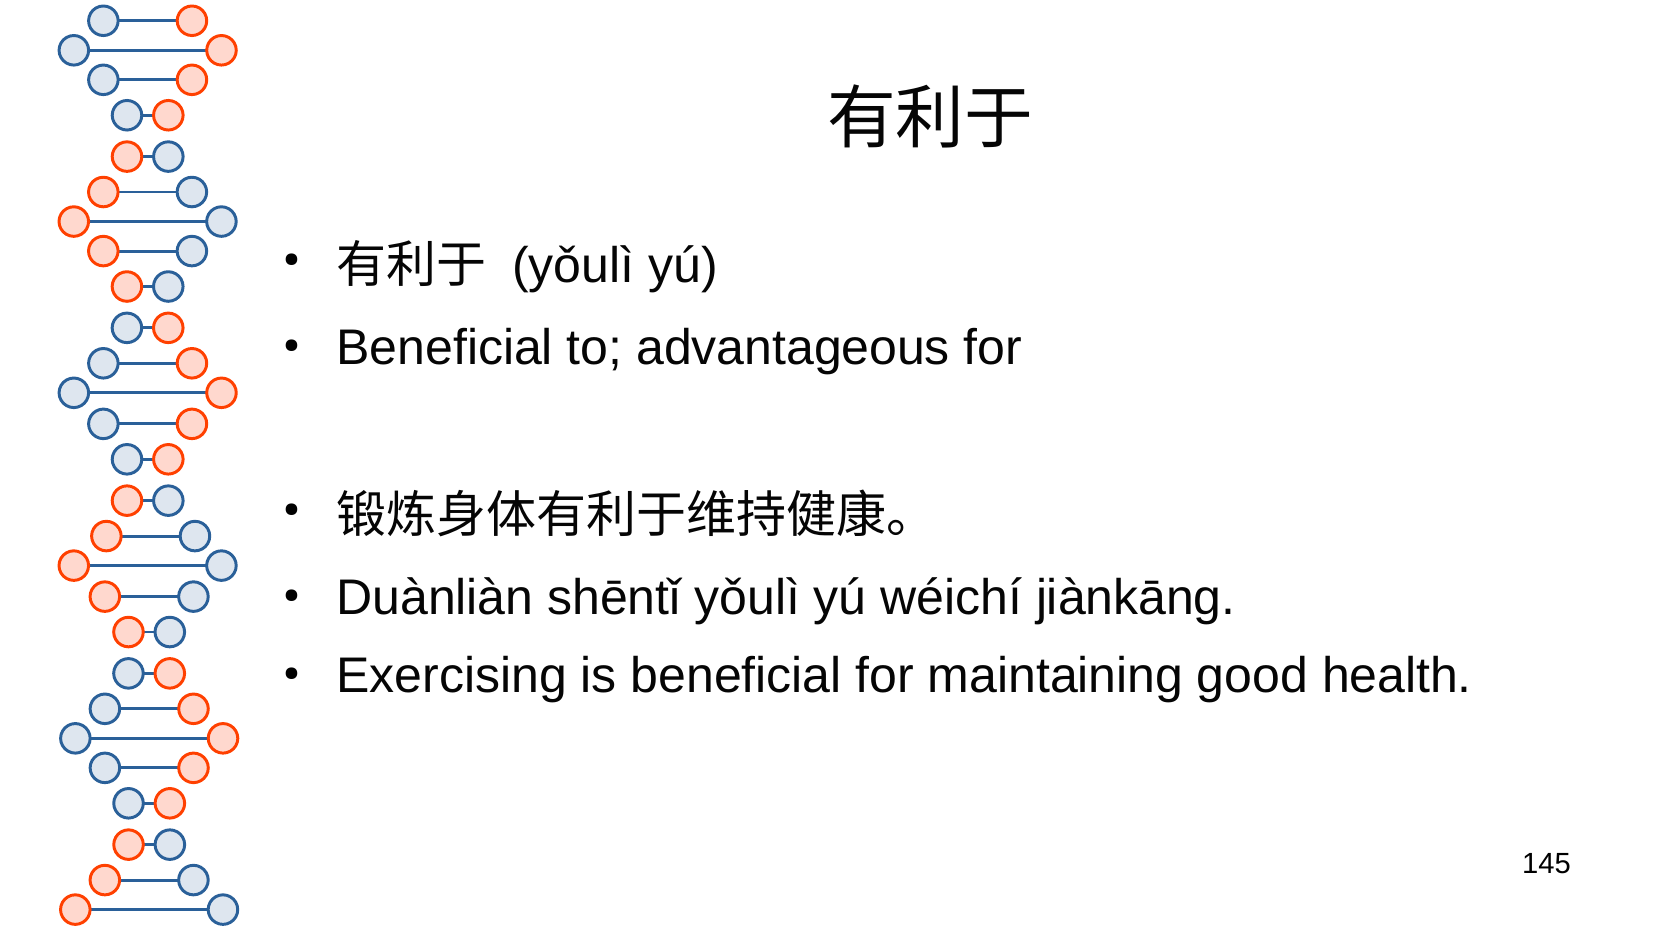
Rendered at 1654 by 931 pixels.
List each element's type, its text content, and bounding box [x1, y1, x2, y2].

list 有利于 (yǒulì yú) Beneficial to; advantageous for 锻炼身体有利于维持健康。 Duànliàn shēntǐ yǒulì yú wéichí jiànkāng. Exercising is beneficial for maintaining good health. [265, 224, 1595, 764]
title 有利于 [265, 35, 1595, 189]
